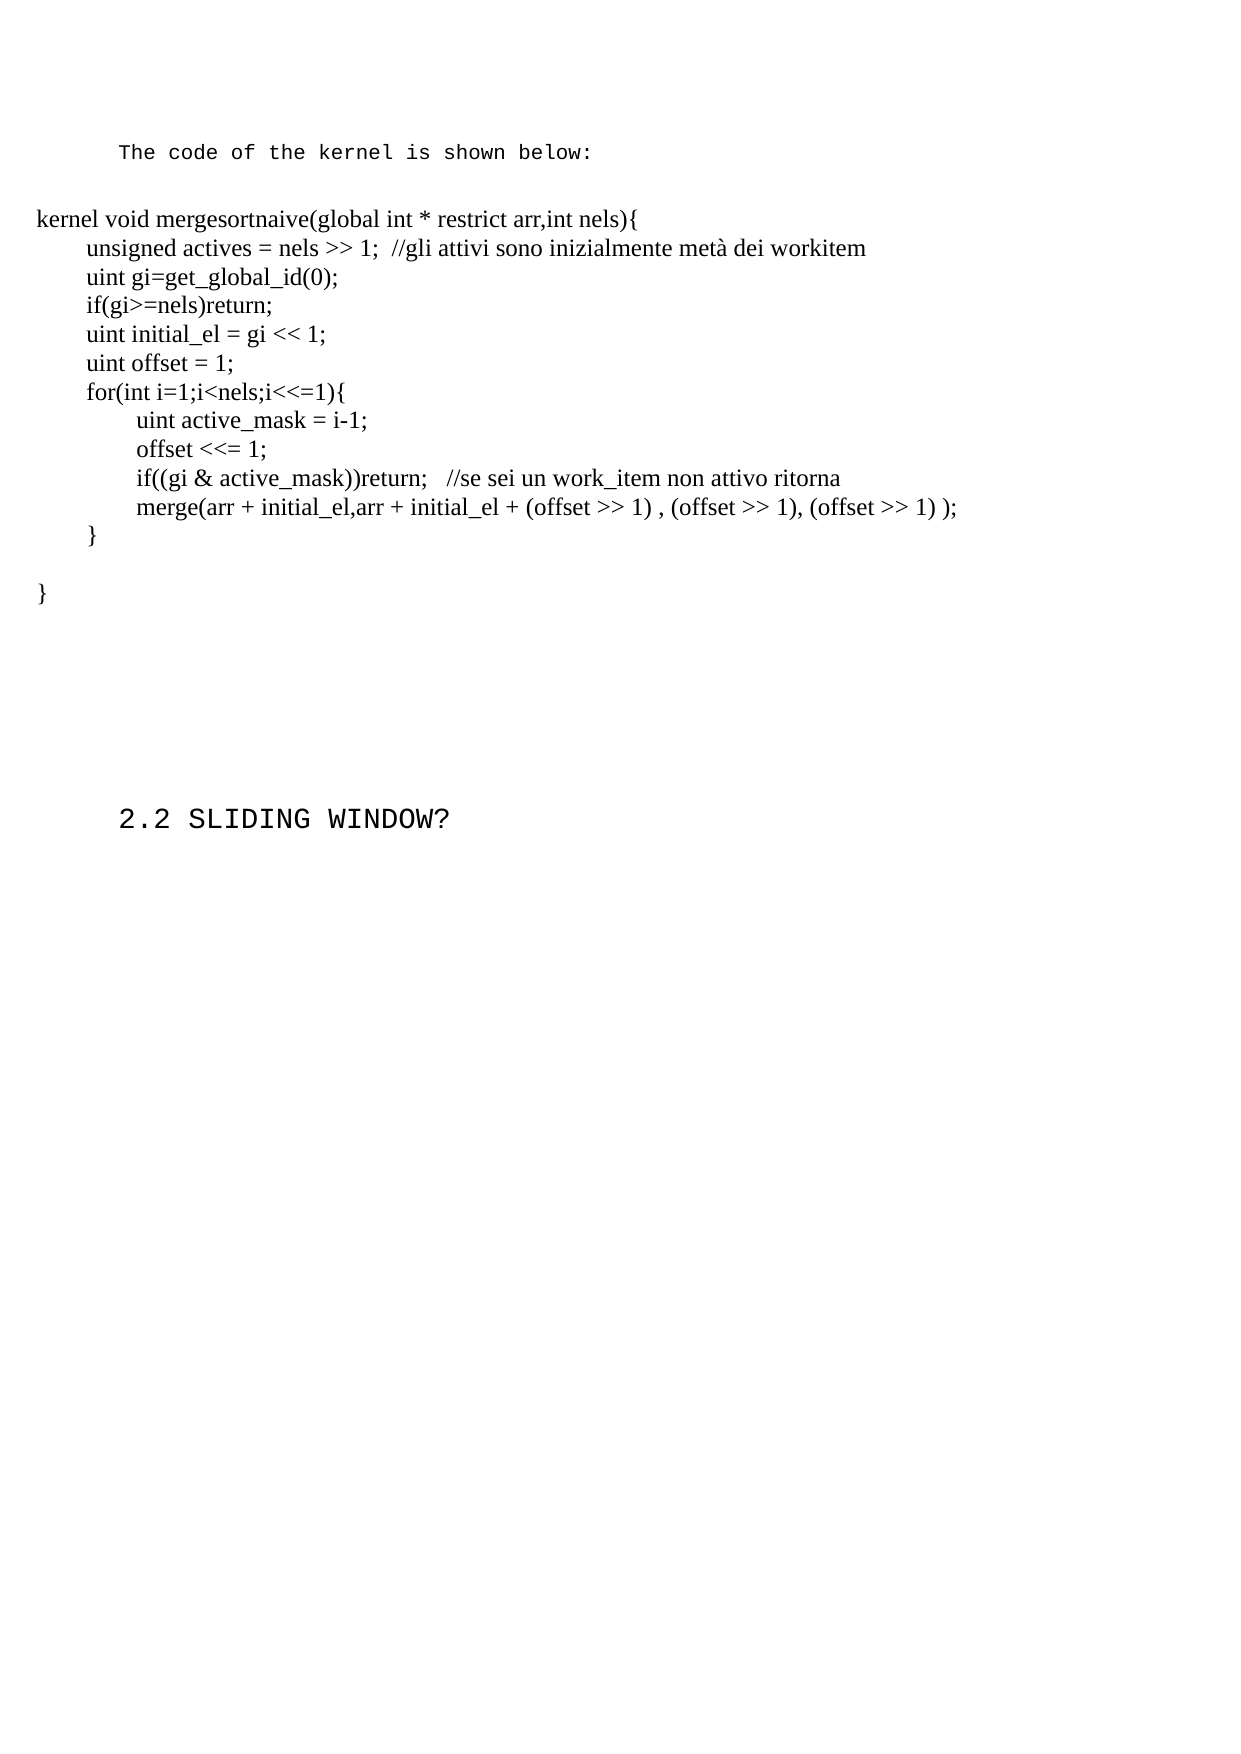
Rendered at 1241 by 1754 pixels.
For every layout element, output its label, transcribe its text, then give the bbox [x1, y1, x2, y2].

text The code of the kernel is shown below: [118, 142, 1122, 165]
text 2.2 SLIDING WINDOW? [118, 804, 1122, 837]
